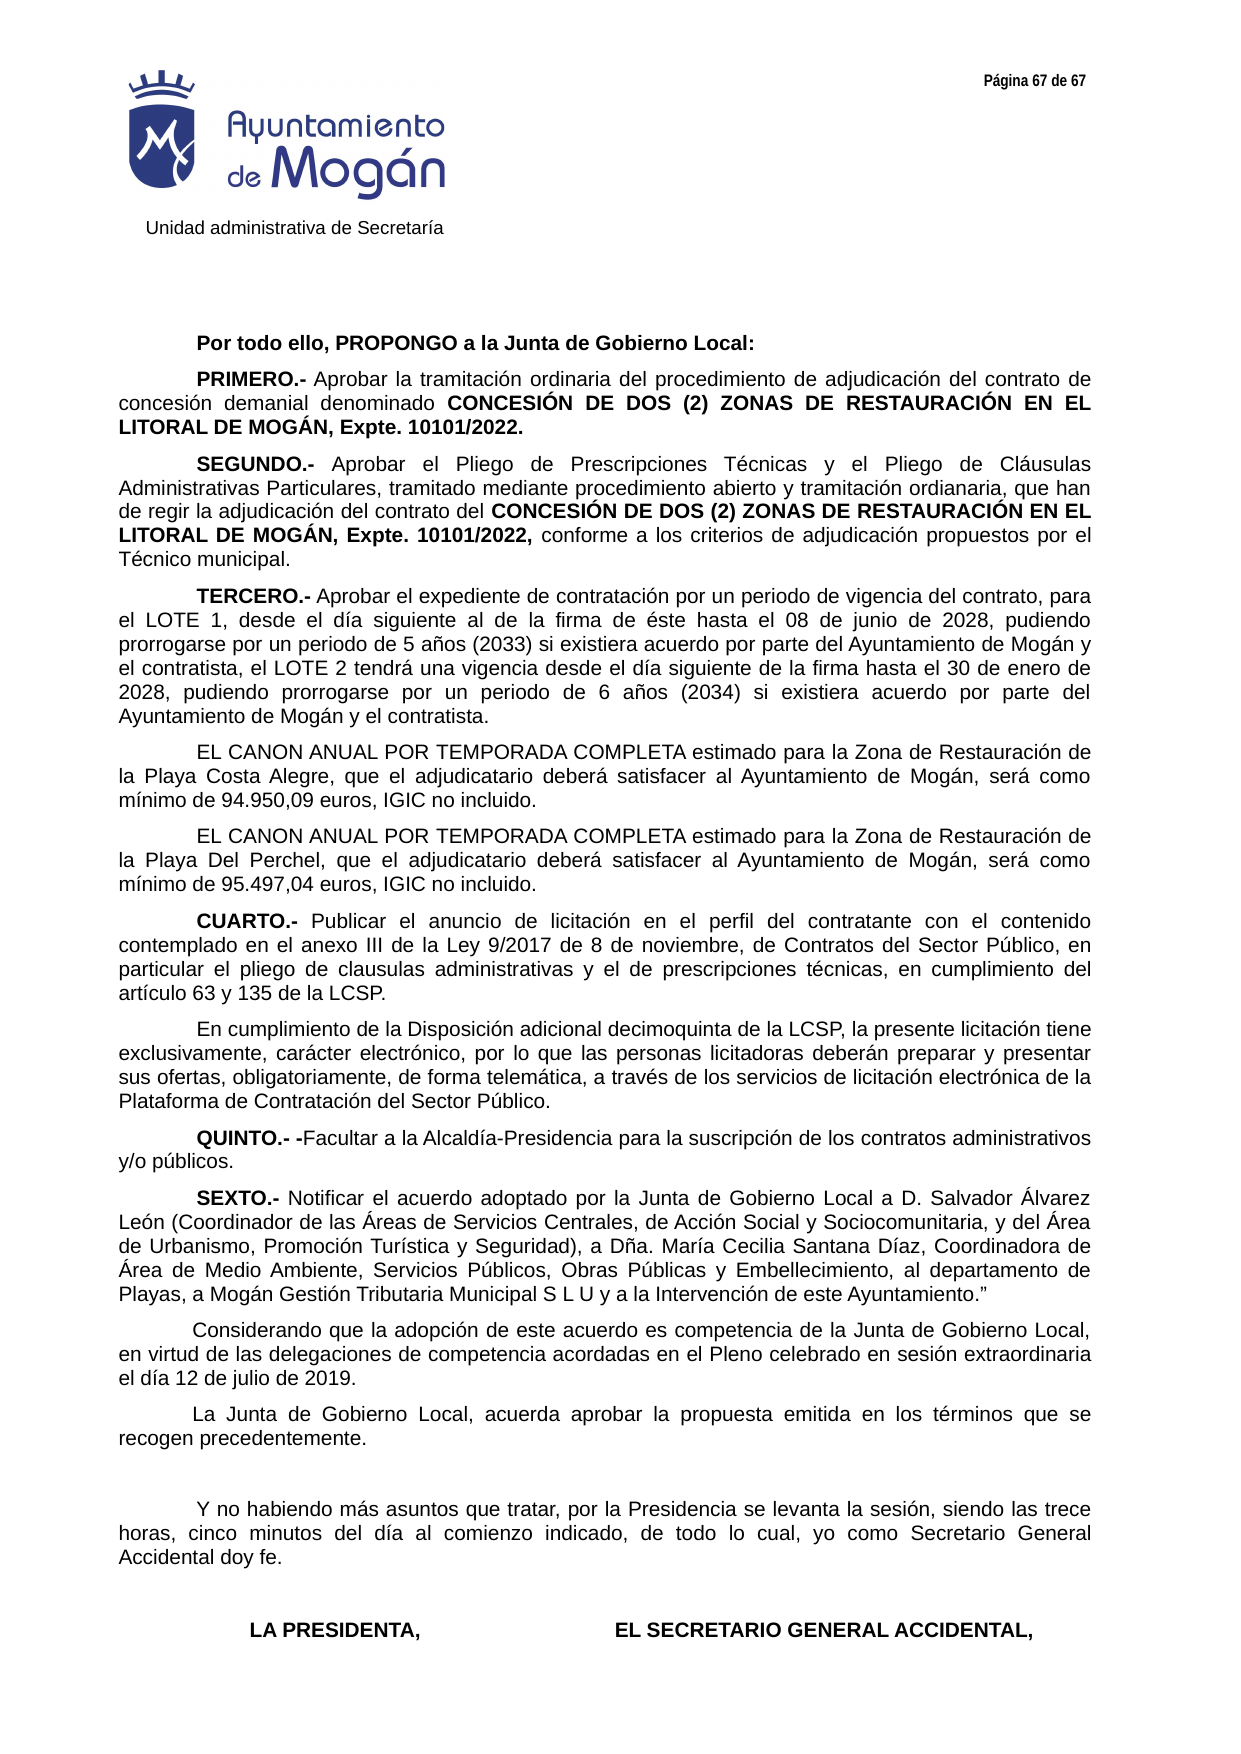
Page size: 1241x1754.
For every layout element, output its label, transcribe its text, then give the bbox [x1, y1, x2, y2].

text EL CANON ANUAL POR TEMPORADA COMPLETA estimado para la Zona de Restauración de la Playa Del Perchel, que el adjudicatario deberá satisfacer al Ayuntamiento de Mogán, será como mínimo de 95.497,04 euros, IGIC no incluido. [118, 824, 1092, 896]
text Y no habiendo más asuntos que tratar, por la Presidencia se levanta la sesión, siendo las trece horas, cinco minutos del día al comienzo indicado, de todo lo cual, yo como Secretario General Accidental doy fe. [118, 1497, 1092, 1569]
text LA PRESIDENTA, EL SECRETARIO GENERAL ACCIDENTAL, [118, 1618, 1092, 1642]
text Por todo ello, PROPONGO a la Junta de Gobierno Local: [118, 331, 1092, 354]
text En cumplimiento de la Disposición adicional decimoquinta de la LCSP, la presente licitación tiene exclusivamente, carácter electrónico, por lo que las personas licitadoras deberán preparar y presentar sus ofertas, obligatoriamente, de forma telemática, a través de los servicios de licitación electrónica de la Plataforma de Contratación del Sector Público. [118, 1017, 1092, 1113]
text TERCERO.- Aprobar el expediente de contratación por un periodo de vigencia del contrato, para el LOTE 1, desde el día siguiente al de la firma de éste hasta el 08 de junio de 2028, pudiendo prorrogarse por un periodo de 5 años (2033) si existiera acuerdo por parte del Ayuntamiento de Mogán y el contratista, el LOTE 2 tendrá una vigencia desde el día siguiente de la firma hasta el 30 de enero de 2028, pudiendo prorrogarse por un periodo de 6 años (2034) si existiera acuerdo por parte del Ayuntamiento de Mogán y el contratista. [118, 584, 1092, 727]
picture [128, 70, 445, 206]
text CUARTO.- Publicar el anuncio de licitación en el perfil del contratante con el contenido contemplado en el anexo III de la Ley 9/2017 de 8 de noviembre, de Contratos del Sector Público, en particular el pliego de clausulas administrativas y el de prescripciones técnicas, en cumplimiento del artículo 63 y 135 de la LCSP. [118, 909, 1092, 1004]
text La Junta de Gobierno Local, acuerda aprobar la propuesta emitida en los términos que se recogen precedentemente. [118, 1402, 1092, 1449]
text QUINTO.- -Facultar a la Alcaldía-Presidencia para la suscripción de los contratos administrativos y/o públicos. [118, 1125, 1092, 1173]
text SEXTO.- Notificar el acuerdo adoptado por la Junta de Gobierno Local a D. Salvador Álvarez León (Coordinador de las Áreas de Servicios Centrales, de Acción Social y Sociocomunitaria, y del Área de Urbanismo, Promoción Turística y Seguridad), a Dña. María Cecilia Santana Díaz, Coordinadora de Área de Medio Ambiente, Servicios Públicos, Obras Públicas y Embellecimiento, al departamento de Playas, a Mogán Gestión Tributaria Municipal S L U y a la Intervención de este Ayuntamiento.” [118, 1186, 1092, 1306]
text SEGUNDO.- Aprobar el Pliego de Prescripciones Técnicas y el Pliego de Cláusulas Administrativas Particulares, tramitado mediante procedimiento abierto y tramitación ordianaria, que han de regir la adjudicación del contrato del CONCESIÓN DE DOS (2) ZONAS DE RESTAURACIÓN EN EL LITORAL DE MOGÁN, Expte. 10101/2022, conforme a los criterios de adjudicación propuestos por el Técnico municipal. [118, 451, 1092, 571]
text Considerando que la adopción de este acuerdo es competencia de la Junta de Gobierno Local, en virtud de las delegaciones de competencia acordadas en el Pleno celebrado en sesión extraordinaria el día 12 de julio de 2019. [118, 1318, 1092, 1390]
text EL CANON ANUAL POR TEMPORADA COMPLETA estimado para la Zona de Restauración de la Playa Costa Alegre, que el adjudicatario deberá satisfacer al Ayuntamiento de Mogán, será como mínimo de 94.950,09 euros, IGIC no incluido. [118, 740, 1092, 812]
text PRIMERO.- Aprobar la tramitación ordinaria del procedimiento de adjudicación del contrato de concesión demanial denominado CONCESIÓN DE DOS (2) ZONAS DE RESTAURACIÓN EN EL LITORAL DE MOGÁN, Expte. 10101/2022. [118, 367, 1092, 439]
